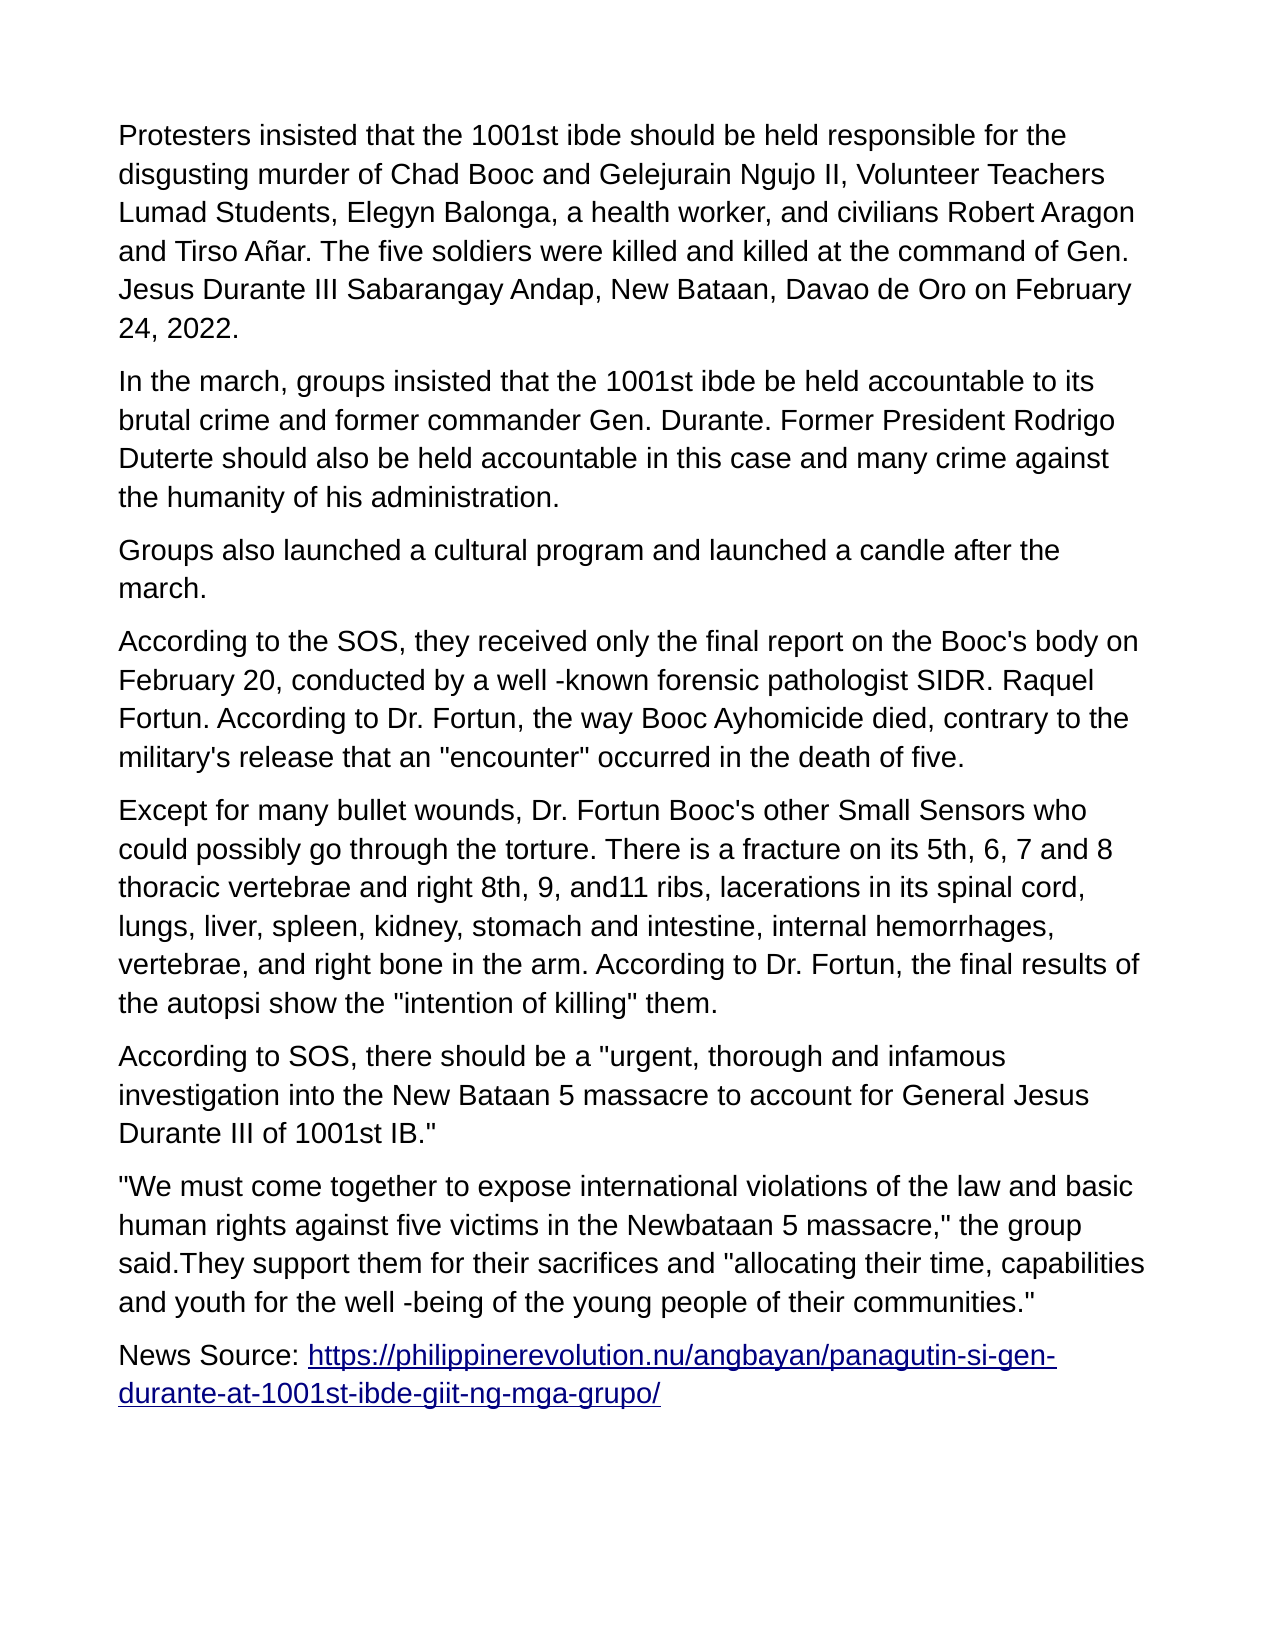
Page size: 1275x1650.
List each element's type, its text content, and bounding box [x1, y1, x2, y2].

text "We must come together to expose international violations of the law and basic human rights against five victims in the Newbataan 5 massacre," the group said.They support them for their sacrifices and "allocating their time, capabilities and youth for the well -being of the young people of their communities." [118, 1169, 1157, 1318]
text According to SOS, there should be a "urgent, thorough and infamous investigation into the New Bataan 5 massacre to account for General Jesus Durante III of 1001st IB." [118, 1039, 1157, 1149]
text News Source: https://philippinerevolution.nu/angbayan/panagutin-si-gen-durante-at-1001st-ibde-giit-ng-mga-grupo/ [118, 1338, 1157, 1410]
text Protesters insisted that the 1001st ibde should be held responsible for the disgusting murder of Chad Booc and Gelejurain Ngujo II, Volunteer Teachers Lumad Students, Elegyn Balonga, a health worker, and civilians Robert Aragon and Tirso Añar. The five soldiers were killed and killed at the command of Gen. Jesus Durante III Sabarangay Andap, New Bataan, Davao de Oro on February 24, 2022. [118, 118, 1157, 344]
text Except for many bullet wounds, Dr. Fortun Booc's other Small Sensors who could possibly go through the torture. There is a fracture on its 5th, 6, 7 and 8 thoracic vertebrae and right 8th, 9, and11 ribs, lacerations in its spinal cord, lungs, liver, spleen, kidney, stomach and intestine, internal hemorrhages, vertebrae, and right bone in the arm. According to Dr. Fortun, the final results of the autopsi show the "intention of killing" them. [118, 793, 1157, 1019]
text According to the SOS, they received only the final report on the Booc's body on February 20, conducted by a well -known forensic pathologist SIDR. Raquel Fortun. According to Dr. Fortun, the way Booc Ayhomicide died, contrary to the military's release that an "encounter" occurred in the death of five. [118, 624, 1157, 773]
text Groups also launched a cultural program and launched a candle after the march. [118, 533, 1157, 605]
text In the march, groups insisted that the 1001st ibde be held accountable to its brutal crime and former commander Gen. Durante. Former President Rodrigo Duterte should also be held accountable in this case and many crime against the humanity of his administration. [118, 364, 1157, 513]
